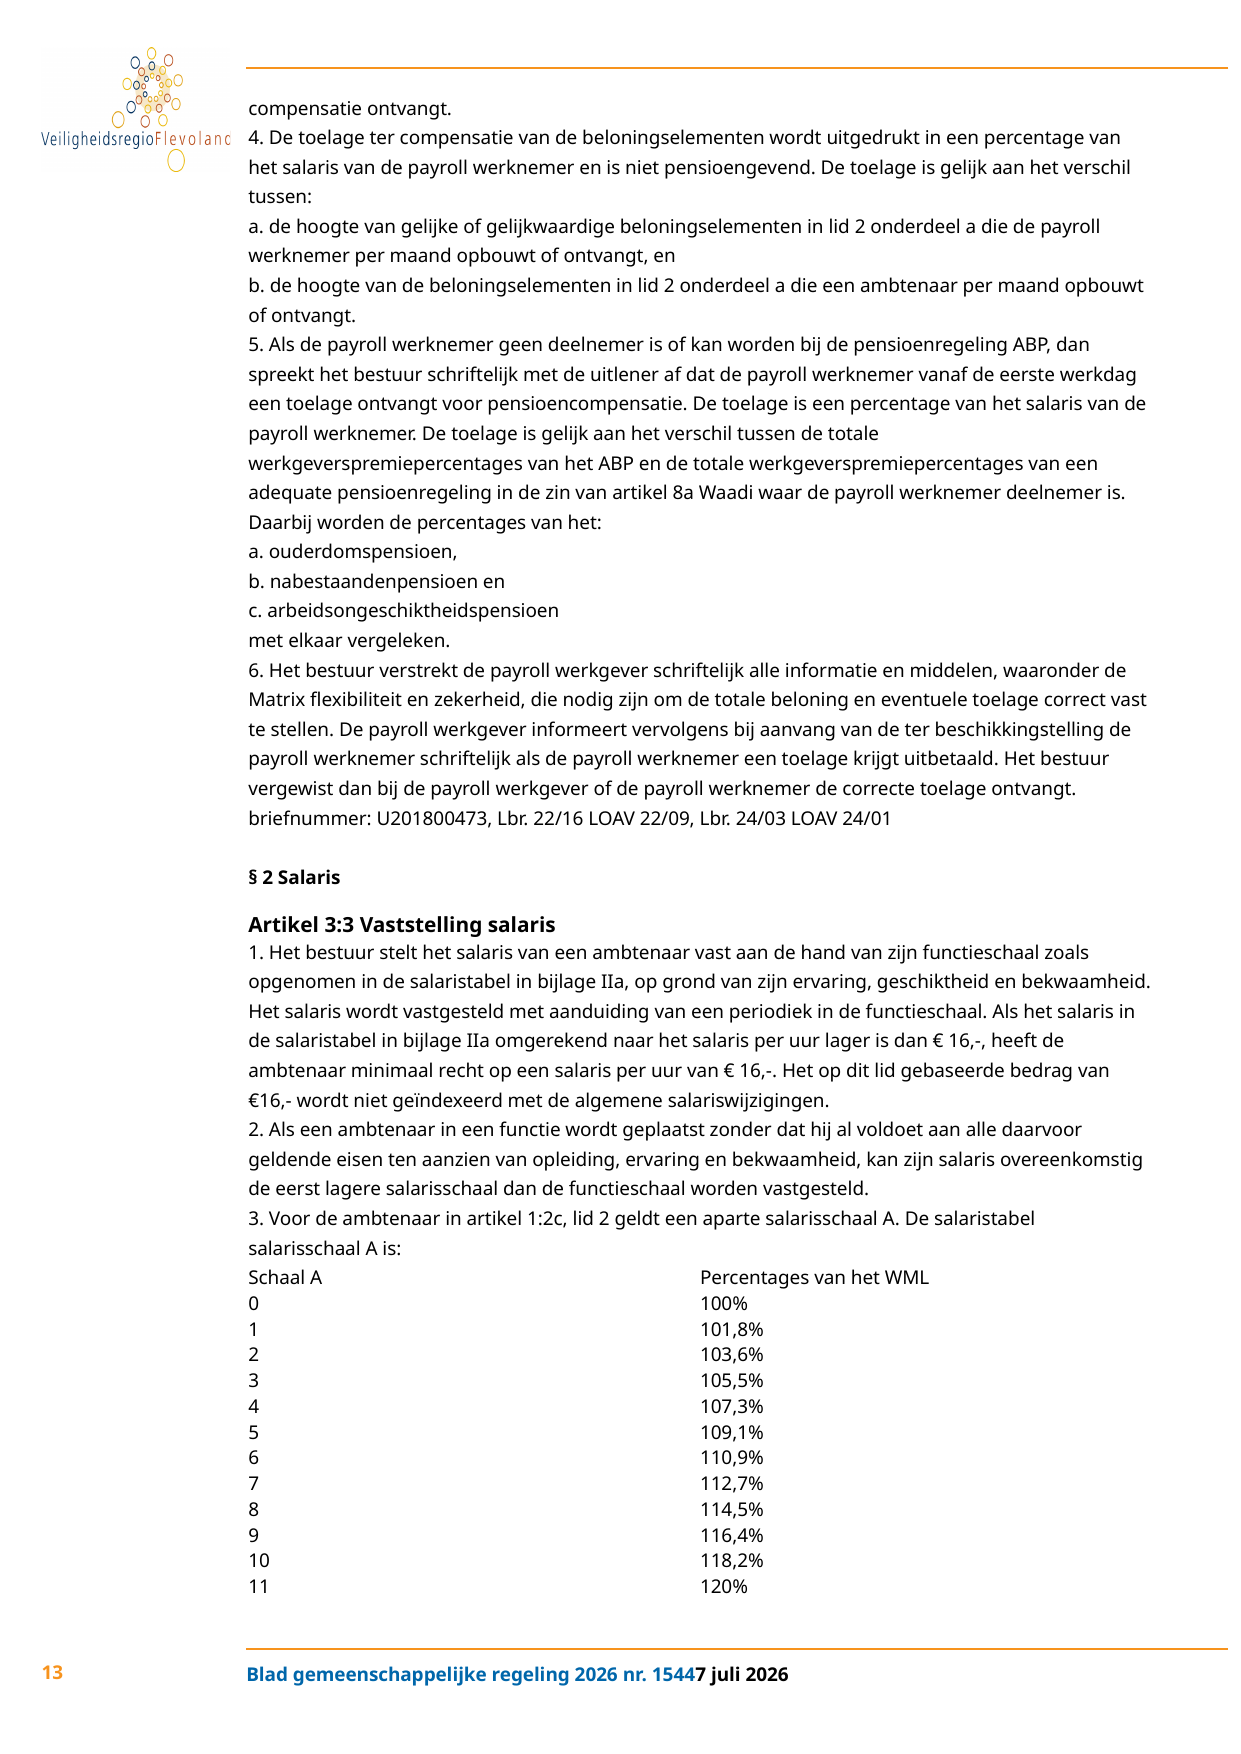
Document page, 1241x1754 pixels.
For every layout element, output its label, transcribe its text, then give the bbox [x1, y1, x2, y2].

table_cell 5 [248, 1419, 700, 1444]
text § 2 Salaris [248, 864, 1152, 890]
table_cell 10 [248, 1548, 700, 1573]
table_cell 109,1% [700, 1419, 1152, 1444]
table_cell 118,2% [700, 1548, 1152, 1573]
table_cell 100% [700, 1290, 1152, 1316]
table_cell 8 [248, 1496, 700, 1522]
text 3. Voor de ambtenaar in artikel 1:2c, lid 2 geldt een aparte salarisschaal A. De salaristabel salarisschaal A is: [248, 1205, 1152, 1261]
text a. ouderdomspensioen, [248, 538, 1152, 564]
text 2. Als een ambtenaar in een functie wordt geplaatst zonder dat hij al voldoet aan alle daarvoor geldende eisen ten aanzien van opleiding, ervaring en bekwaamheid, kan zijn salaris overeenkomstig de eerst lagere salarisschaal dan de functieschaal worden vastgesteld. [248, 1116, 1152, 1201]
text c. arbeidsongeschiktheidspensioen [248, 598, 1152, 623]
text met elkaar vergeleken. [248, 627, 1152, 653]
table_header Percentages van het WML [700, 1265, 1152, 1290]
text Artikel 3:3 Vaststelling salaris [248, 911, 1152, 939]
table_cell 112,7% [700, 1470, 1152, 1496]
text 4. De toelage ter compensatie van de beloningselementen wordt uitgedrukt in een percentage van het salaris van de payroll werknemer en is niet pensioengevend. De toelage is gelijk aan het verschil tussen: [248, 124, 1152, 209]
table_cell 6 [248, 1445, 700, 1470]
table_cell 114,5% [700, 1496, 1152, 1522]
table_cell 4 [248, 1393, 700, 1419]
table_cell 2 [248, 1342, 700, 1367]
table_cell 1 [248, 1316, 700, 1342]
text 6. Het bestuur verstrekt de payroll werkgever schriftelijk alle informatie en middelen, waaronder de Matrix flexibiliteit en zekerheid, die nodig zijn om de totale beloning en eventuele toelage correct vast te stellen. De payroll werkgever informeert vervolgens bij aanvang van de ter beschikkingstelling de payroll werknemer schriftelijk als de payroll werknemer een toelage krijgt uitbetaald. Het bestuur vergewist dan bij de payroll werkgever of de payroll werknemer de correcte toelage ontvangt. [248, 657, 1152, 801]
table_cell 105,5% [700, 1368, 1152, 1393]
text b. de hoogte van de beloningselementen in lid 2 onderdeel a die een ambtenaar per maand opbouwt of ontvangt. [248, 272, 1152, 328]
table_cell 110,9% [700, 1445, 1152, 1470]
table_cell 0 [248, 1290, 700, 1316]
text 1. Het bestuur stelt het salaris van een ambtenaar vast aan de hand van zijn functieschaal zoals opgenomen in de salaristabel in bijlage IIa, op grond van zijn ervaring, geschiktheid en bekwaamheid. Het salaris wordt vastgesteld met aanduiding van een periodiek in de functieschaal. Als het salaris in de salaristabel in bijlage IIa omgerekend naar het salaris per uur lager is dan € 16,-, heeft de ambtenaar minimaal recht op een salaris per uur van € 16,-. Het op dit lid gebaseerde bedrag van €16,- wordt niet geïndexeerd met de algemene salariswijzigingen. [248, 939, 1152, 1113]
text a. de hoogte van gelijke of gelijkwaardige beloningselementen in lid 2 onderdeel a die de payroll werknemer per maand opbouwt of ontvangt, en [248, 213, 1152, 268]
table_cell 7 [248, 1470, 700, 1496]
table_cell 120% [700, 1573, 1152, 1599]
table_header Schaal A [248, 1265, 700, 1290]
table_cell 9 [248, 1522, 700, 1547]
text compensatie ontvangt. [248, 95, 1152, 121]
text briefnummer: U201800473, Lbr. 22/16 LOAV 22/09, Lbr. 24/03 LOAV 24/01 [248, 805, 1152, 831]
table_cell 3 [248, 1368, 700, 1393]
table_cell 116,4% [700, 1522, 1152, 1547]
table_cell 107,3% [700, 1393, 1152, 1419]
table_cell 103,6% [700, 1342, 1152, 1367]
table_cell 11 [248, 1573, 700, 1599]
table_cell 101,8% [700, 1316, 1152, 1342]
text 5. Als de payroll werknemer geen deelnemer is of kan worden bij de pensioenregeling ABP, dan spreekt het bestuur schriftelijk met de uitlener af dat de payroll werknemer vanaf de eerste werkdag een toelage ontvangt voor pensioencompensatie. De toelage is een percentage van het salaris van de payroll werknemer. De toelage is gelijk aan het verschil tussen de totale werkgeverspremiepercentages van het ABP en de totale werkgeverspremiepercentages van een adequate pensioenregeling in de zin van artikel 8a Waadi waar de payroll werknemer deelnemer is. Daarbij worden de percentages van het: [248, 331, 1152, 535]
picture [41, 47, 231, 172]
text b. nabestaandenpensioen en [248, 568, 1152, 594]
